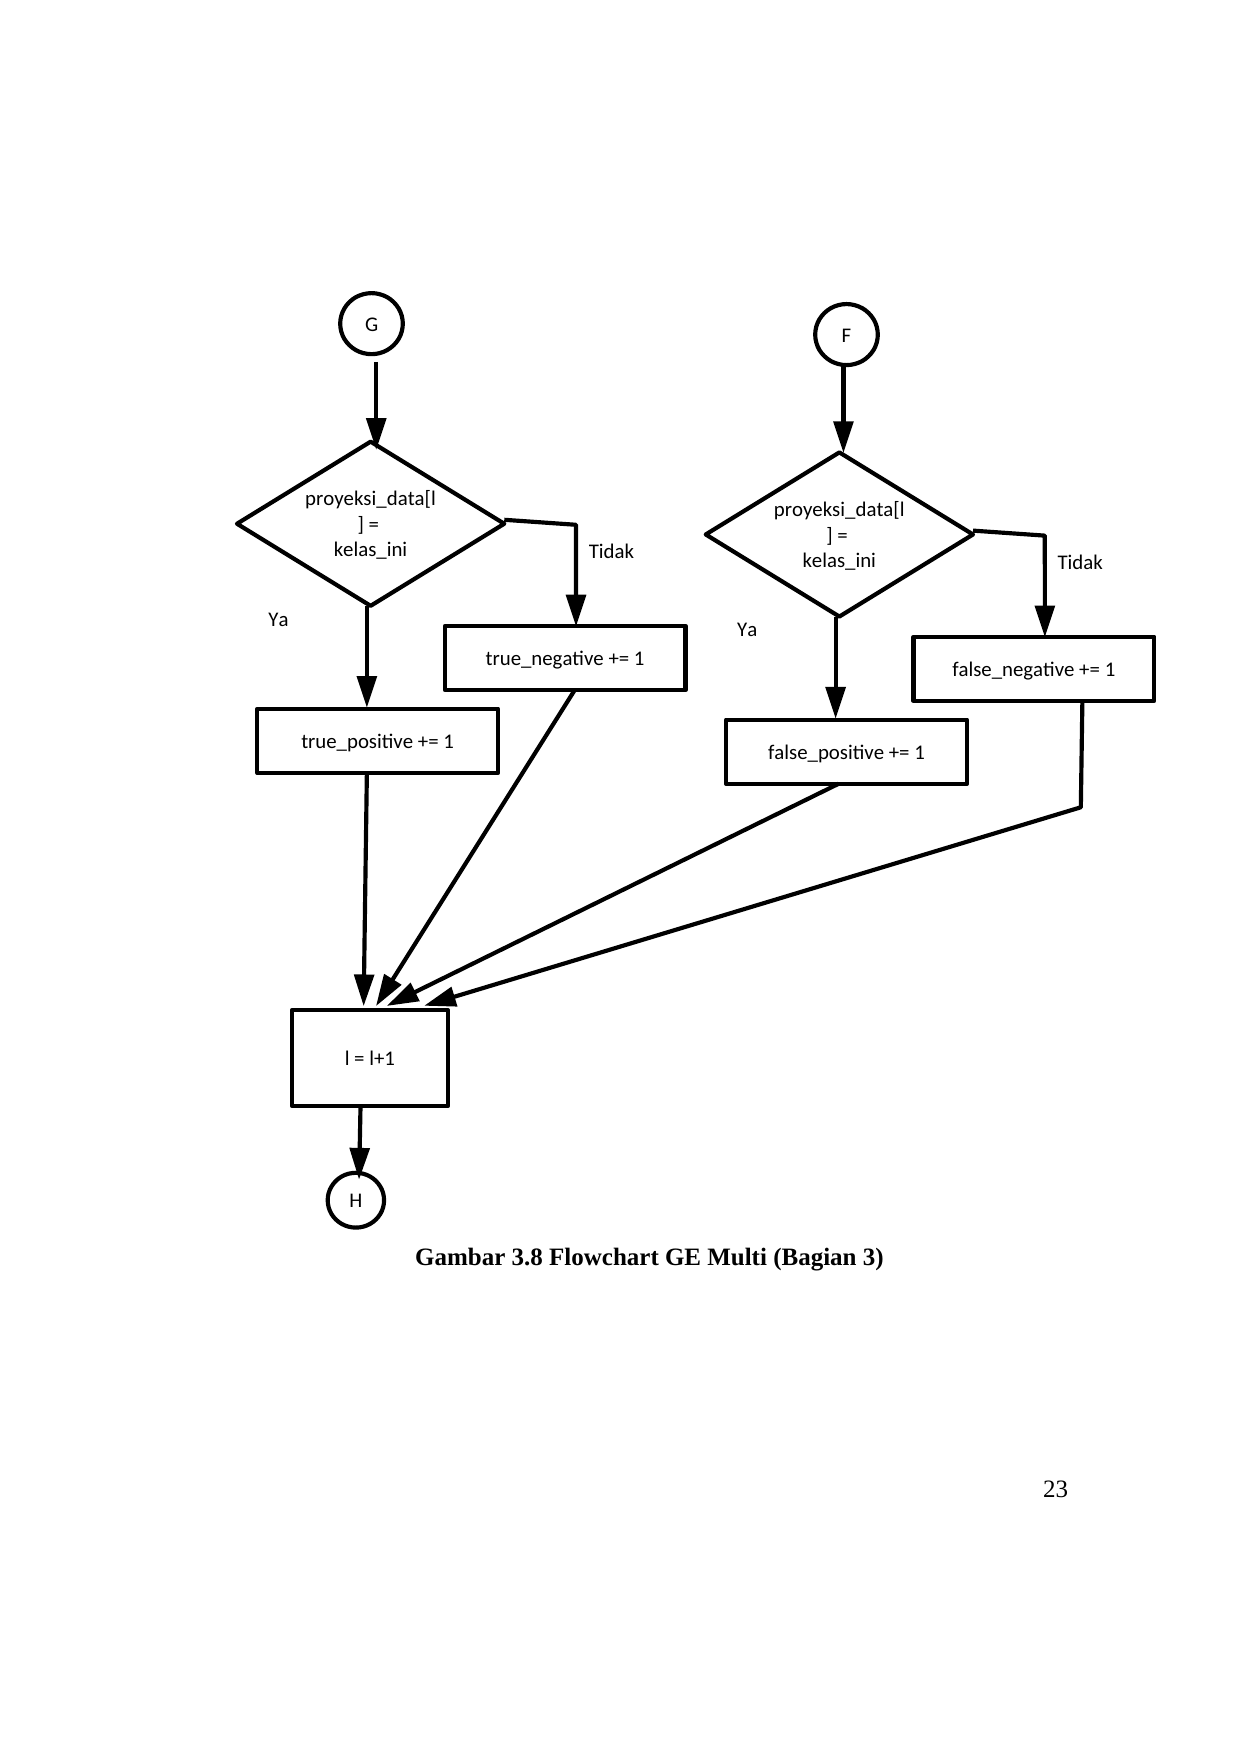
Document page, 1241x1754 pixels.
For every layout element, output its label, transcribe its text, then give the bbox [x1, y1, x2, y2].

text Gambar 3.8 Flowchart GE Multi (Bagian 3) [236, 1242, 1068, 1271]
